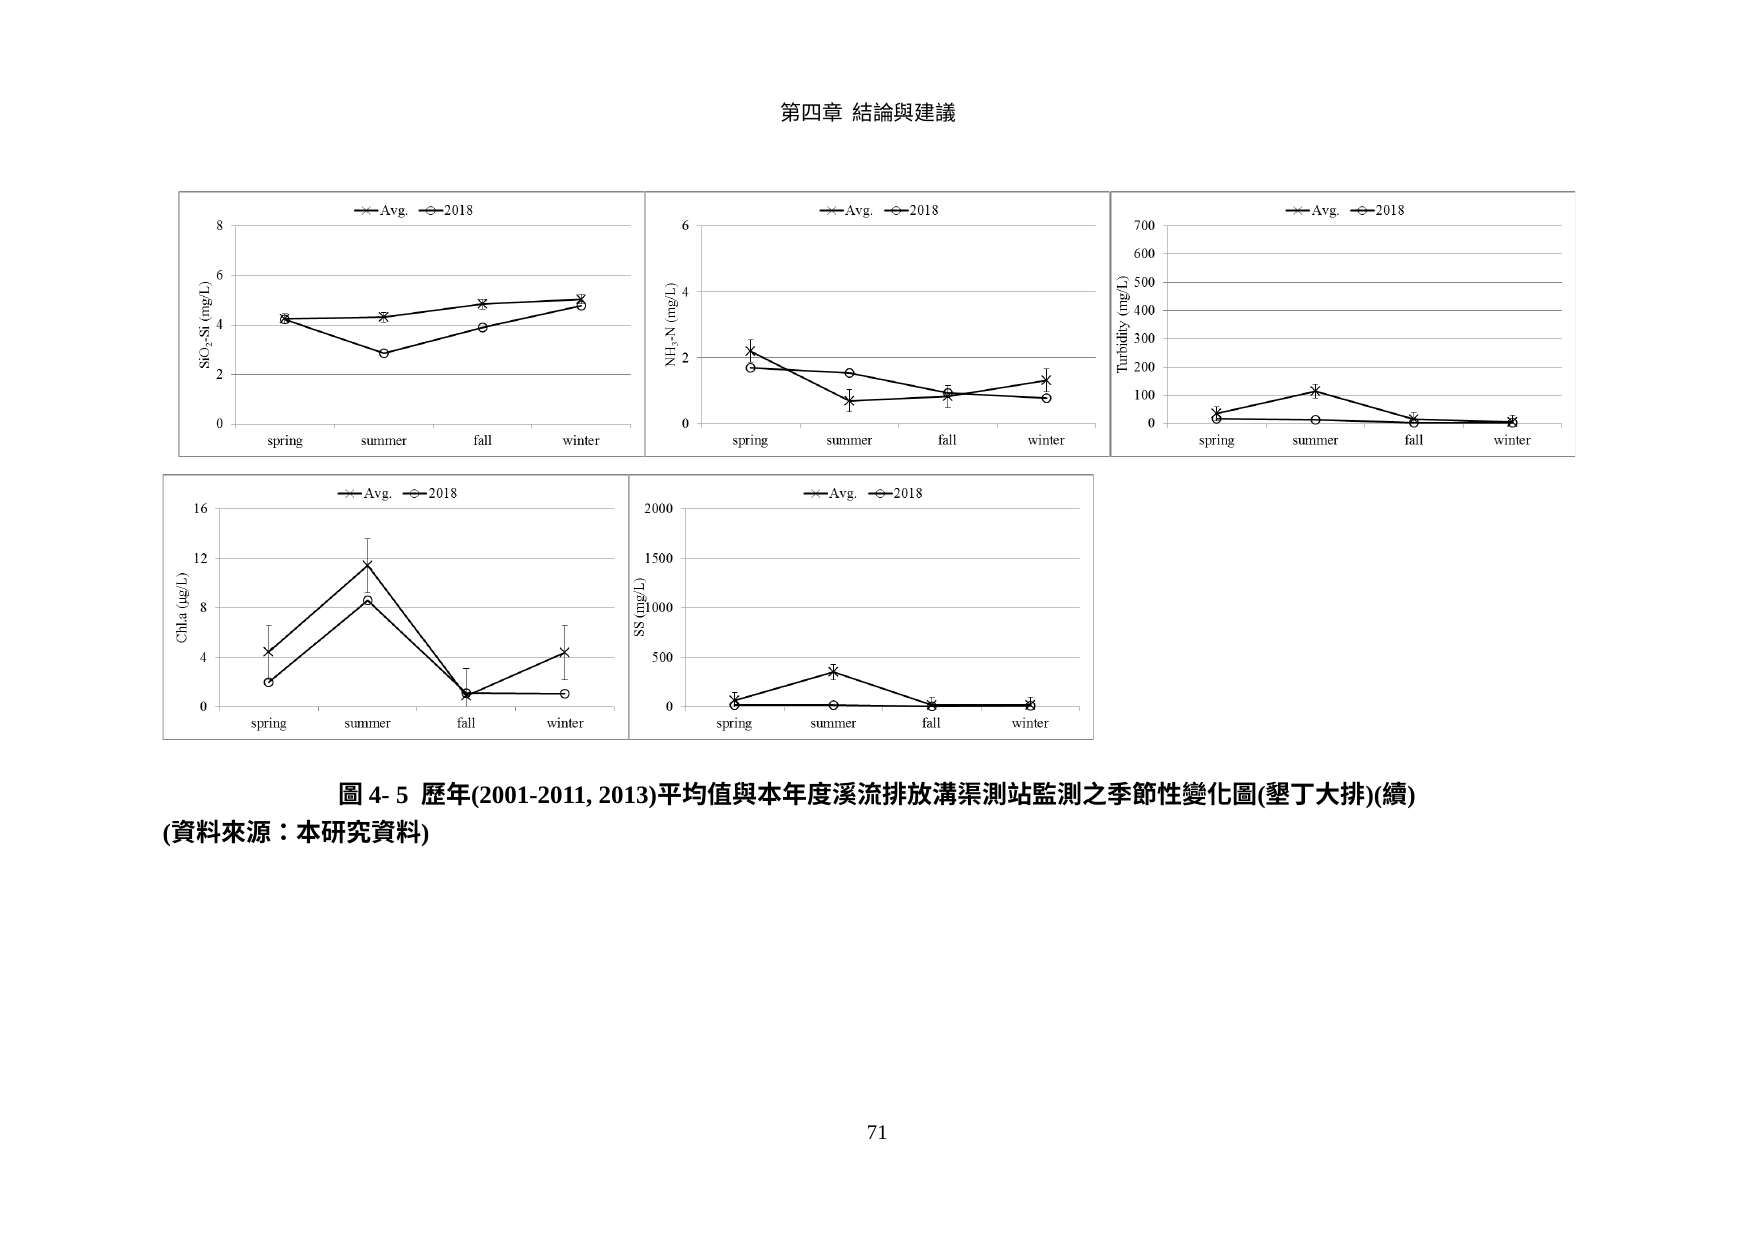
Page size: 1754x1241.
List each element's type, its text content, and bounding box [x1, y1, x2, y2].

text (資料來源：本研究資料) [150, 806, 1604, 843]
picture [162, 474, 1094, 740]
picture [178, 191, 1576, 457]
text 圖4- 5 歷年(2001-2011, 2013)平均值與本年度溪流排放溝渠測站監測之季節性變化圖(墾丁大排)(續) [150, 768, 1604, 806]
